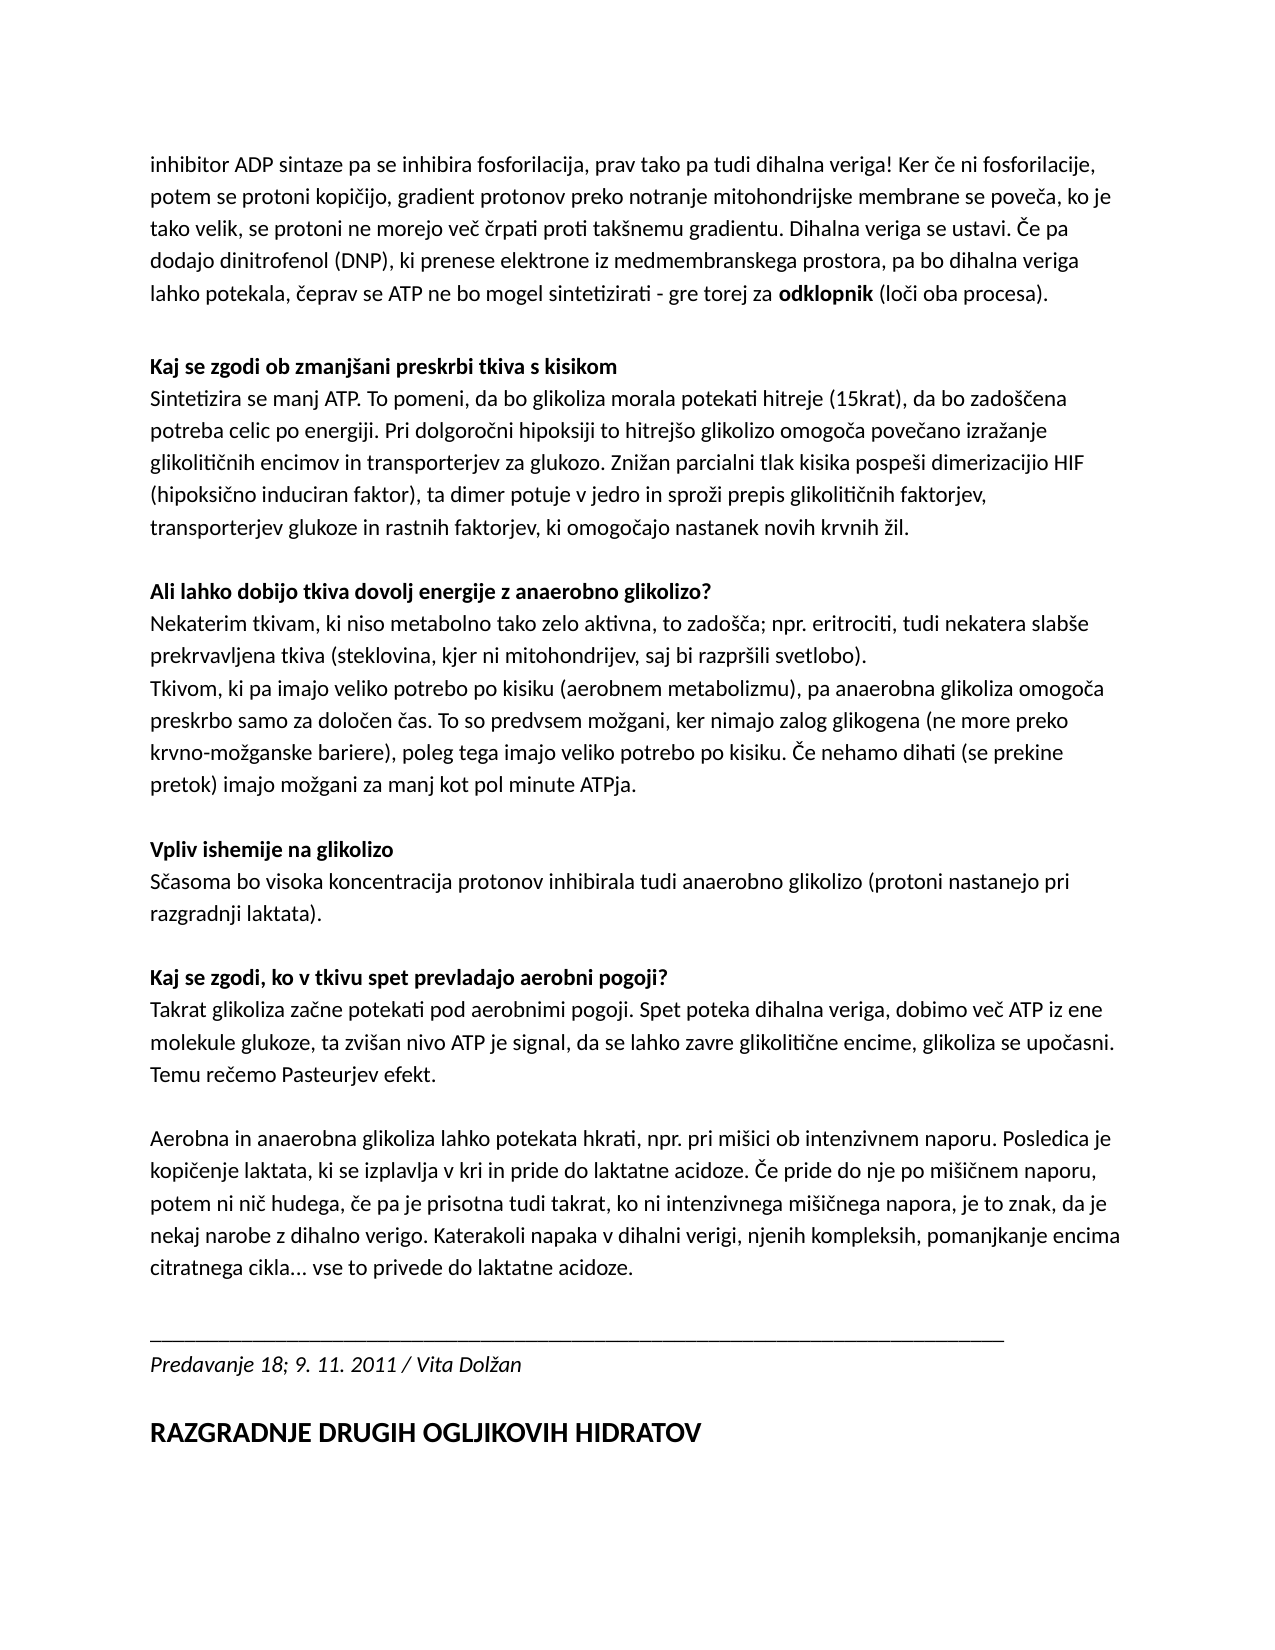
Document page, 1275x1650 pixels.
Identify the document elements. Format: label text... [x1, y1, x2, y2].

text Predavanje 18; 9. 11. 2011 / Vita Dolžan [150, 1350, 1125, 1378]
text Sčasoma bo visoka koncentracija protonov inhibirala tudi anaerobno glikolizo (protoni nastanejo pri razgradnji laktata). [150, 867, 1125, 927]
text Nekaterim tkivam, ki niso metabolno tako zelo aktivna, to zadošča; npr. eritrociti, tudi nekatera slabše prekrvavljena tkiva (steklovina, kjer ni mitohondrijev, saj bi razpršili svetlobo). [150, 609, 1125, 669]
text inhibitor ADP sintaze pa se inhibira fosforilacija, prav tako pa tudi dihalna veriga! Ker če ni fosforilacije, potem se protoni kopičijo, gradient protonov preko notranje mitohondrijske membrane se poveča, ko je tako velik, se protoni ne morejo več črpati proti takšnemu gradientu. Dihalna veriga se ustavi. Če pa dodajo dinitrofenol (DNP), ki prenese elektrone iz medmembranskega prostora, pa bo dihalna veriga lahko potekala, čeprav se ATP ne bo mogel sintetizirati - gre torej za odklopnik (loči oba procesa). [150, 150, 1125, 307]
text RAZGRADNJE DRUGIH OGLJIKOVIH HIDRATOV [150, 1414, 1125, 1450]
text Vpliv ishemije na glikolizo [150, 835, 1125, 863]
text Sintetizira se manj ATP. To pomeni, da bo glikoliza morala potekati hitreje (15krat), da bo zadoščena potreba celic po energiji. Pri dolgoročni hipoksiji to hitrejšo glikolizo omogoča povečano izražanje glikolitičnih encimov in transporterjev za glukozo. Znižan parcialni tlak kisika pospeši dimerizacijio HIF (hipoksično induciran faktor), ta dimer potuje v jedro in sproži prepis glikolitičnih faktorjev, transporterjev glukoze in rastnih faktorjev, ki omogočajo nastanek novih krvnih žil. [150, 384, 1125, 541]
text ___________________________________________________________________________ [150, 1317, 1125, 1346]
text Ali lahko dobijo tkiva dovolj energije z anaerobno glikolizo? [150, 577, 1125, 605]
text Takrat glikoliza začne potekati pod aerobnimi pogoji. Spet poteka dihalna veriga, dobimo več ATP iz ene molekule glukoze, ta zvišan nivo ATP je signal, da se lahko zavre glikolitične encime, glikoliza se upočasni. Temu rečemo Pasteurjev efekt. [150, 996, 1125, 1088]
text Kaj se zgodi, ko v tkivu spet prevladajo aerobni pogoji? [150, 963, 1125, 991]
text Tkivom, ki pa imajo veliko potrebo po kisiku (aerobnem metabolizmu), pa anaerobna glikoliza omogoča preskrbo samo za določen čas. To so predvsem možgani, ker nimajo zalog glikogena (ne more preko krvno-možganske bariere), poleg tega imajo veliko potrebo po kisiku. Če nehamo dihati (se prekine pretok) imajo možgani za manj kot pol minute ATPja. [150, 674, 1125, 798]
text Kaj se zgodi ob zmanjšani preskrbi tkiva s kisikom [150, 352, 1125, 380]
text Aerobna in anaerobna glikoliza lahko potekata hkrati, npr. pri mišici ob intenzivnem naporu. Posledica je kopičenje laktata, ki se izplavlja v kri in pride do laktatne acidoze. Če pride do nje po mišičnem naporu, potem ni nič hudega, če pa je prisotna tudi takrat, ko ni intenzivnega mišičnega napora, je to znak, da je nekaj narobe z dihalno verigo. Katerakoli napaka v dihalni verigi, njenih kompleksih, pomanjkanje encima citratnega cikla... vse to privede do laktatne acidoze. [150, 1124, 1125, 1281]
